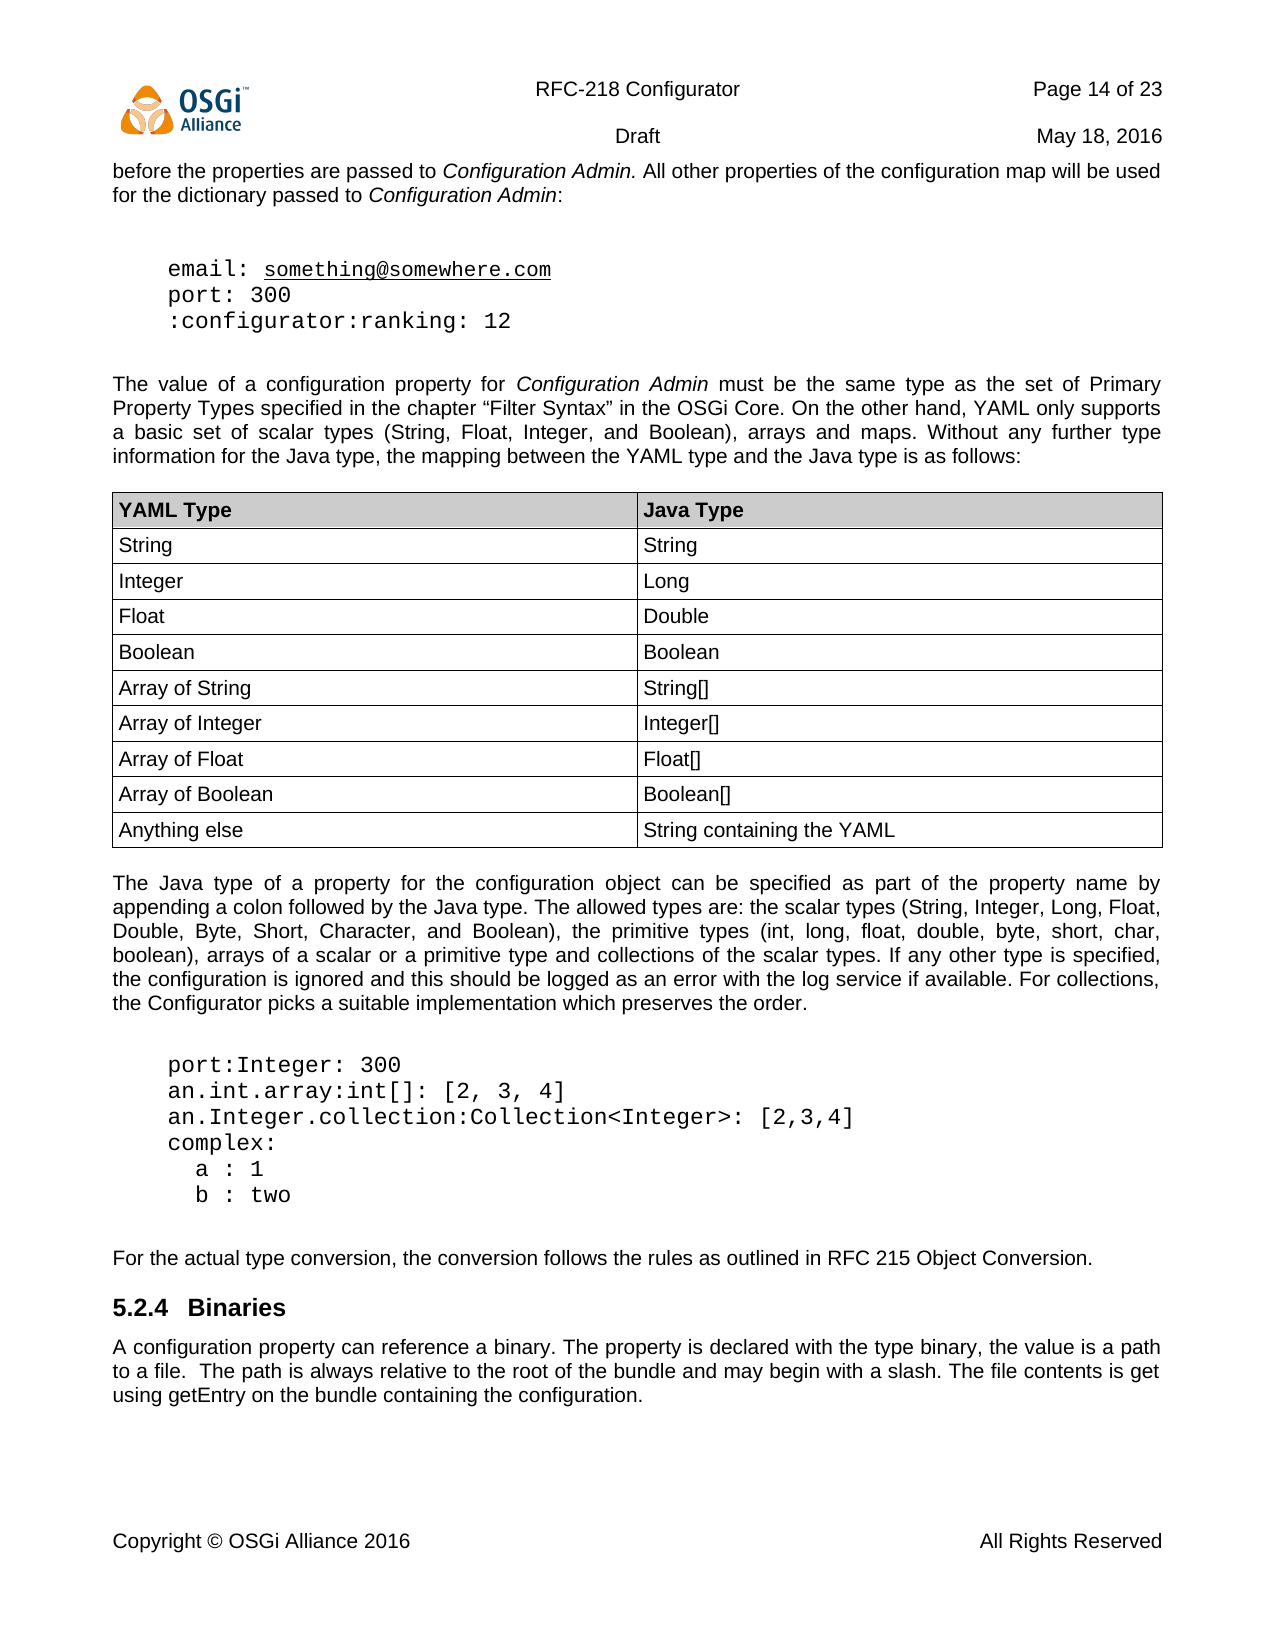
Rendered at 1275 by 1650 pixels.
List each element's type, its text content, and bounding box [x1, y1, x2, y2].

table_cell Boolean[] [638, 777, 1162, 812]
table_cell String [113, 529, 637, 563]
table_cell Integer [113, 564, 637, 598]
text email: something@somewhere.com port: 300 :configurator:ranking: 12 [112, 232, 1162, 359]
table_cell String containing the YAML [638, 813, 1162, 847]
table_cell Float [113, 600, 637, 634]
table_header YAML Type [113, 493, 637, 527]
text For the actual type conversion, the conversion follows the rules as outlined in RFC 215 Object Conversion. [112, 1245, 1162, 1269]
table_cell Array of Boolean [113, 777, 637, 812]
table_cell String[] [638, 671, 1162, 705]
table_cell Integer[] [638, 706, 1162, 741]
table_cell Boolean [638, 635, 1162, 669]
text port:Integer: 300 an.int.array:int[]: [2, 3, 4] an.Integer.collection:Collection<Integer>: [2,3,4] complex: a : 1 b : two [112, 1027, 1162, 1233]
table_cell Float[] [638, 742, 1162, 776]
text The Java type of a property for the configuration object can be specified as part of the property name by appending a colon followed by the Java type. The allowed types are: the scalar types (String, Integer, Long, Float, Double, Byte, Short, Character, and Boolean), the primitive types (int, long, float, double, byte, short, char, boolean), arrays of a scalar or a primitive type and collections of the scalar types. If any other type is specified, the configuration is ignored and this should be logged as an error with the log service if available. For collections, the Configurator picks a suitable implementation which preserves the order. [112, 871, 1162, 1015]
subtitle Binaries [112, 1293, 1162, 1322]
table_cell String [638, 529, 1162, 563]
text A configuration property can reference a binary. The property is declared with the type binary, the value is a path to a file. The path is always relative to the root of the bundle and may begin with a slash. The file contents is get using getEntry on the bundle containing the configuration. [112, 1334, 1162, 1406]
table_cell Long [638, 564, 1162, 598]
table_cell Anything else [113, 813, 637, 847]
table_cell Array of Float [113, 742, 637, 776]
table_cell Array of Integer [113, 706, 637, 741]
table_cell Boolean [113, 635, 637, 669]
table_header Java Type [638, 493, 1162, 527]
text before the properties are passed to Configuration Admin. All other properties of the configuration map will be used for the dictionary passed to Configuration Admin: [112, 159, 1162, 207]
text The value of a configuration property for Configuration Admin must be the same type as the set of Primary Property Types specified in the chapter “Filter Syntax” in the OSGi Core. On the other hand, YAML only supports a basic set of scalar types (String, Float, Integer, and Boolean), arrays and maps. Without any further type information for the Java type, the mapping between the YAML type and the Java type is as follows: [112, 372, 1162, 468]
table_cell Double [638, 600, 1162, 634]
table_cell Array of String [113, 671, 637, 705]
picture [113, 78, 257, 142]
